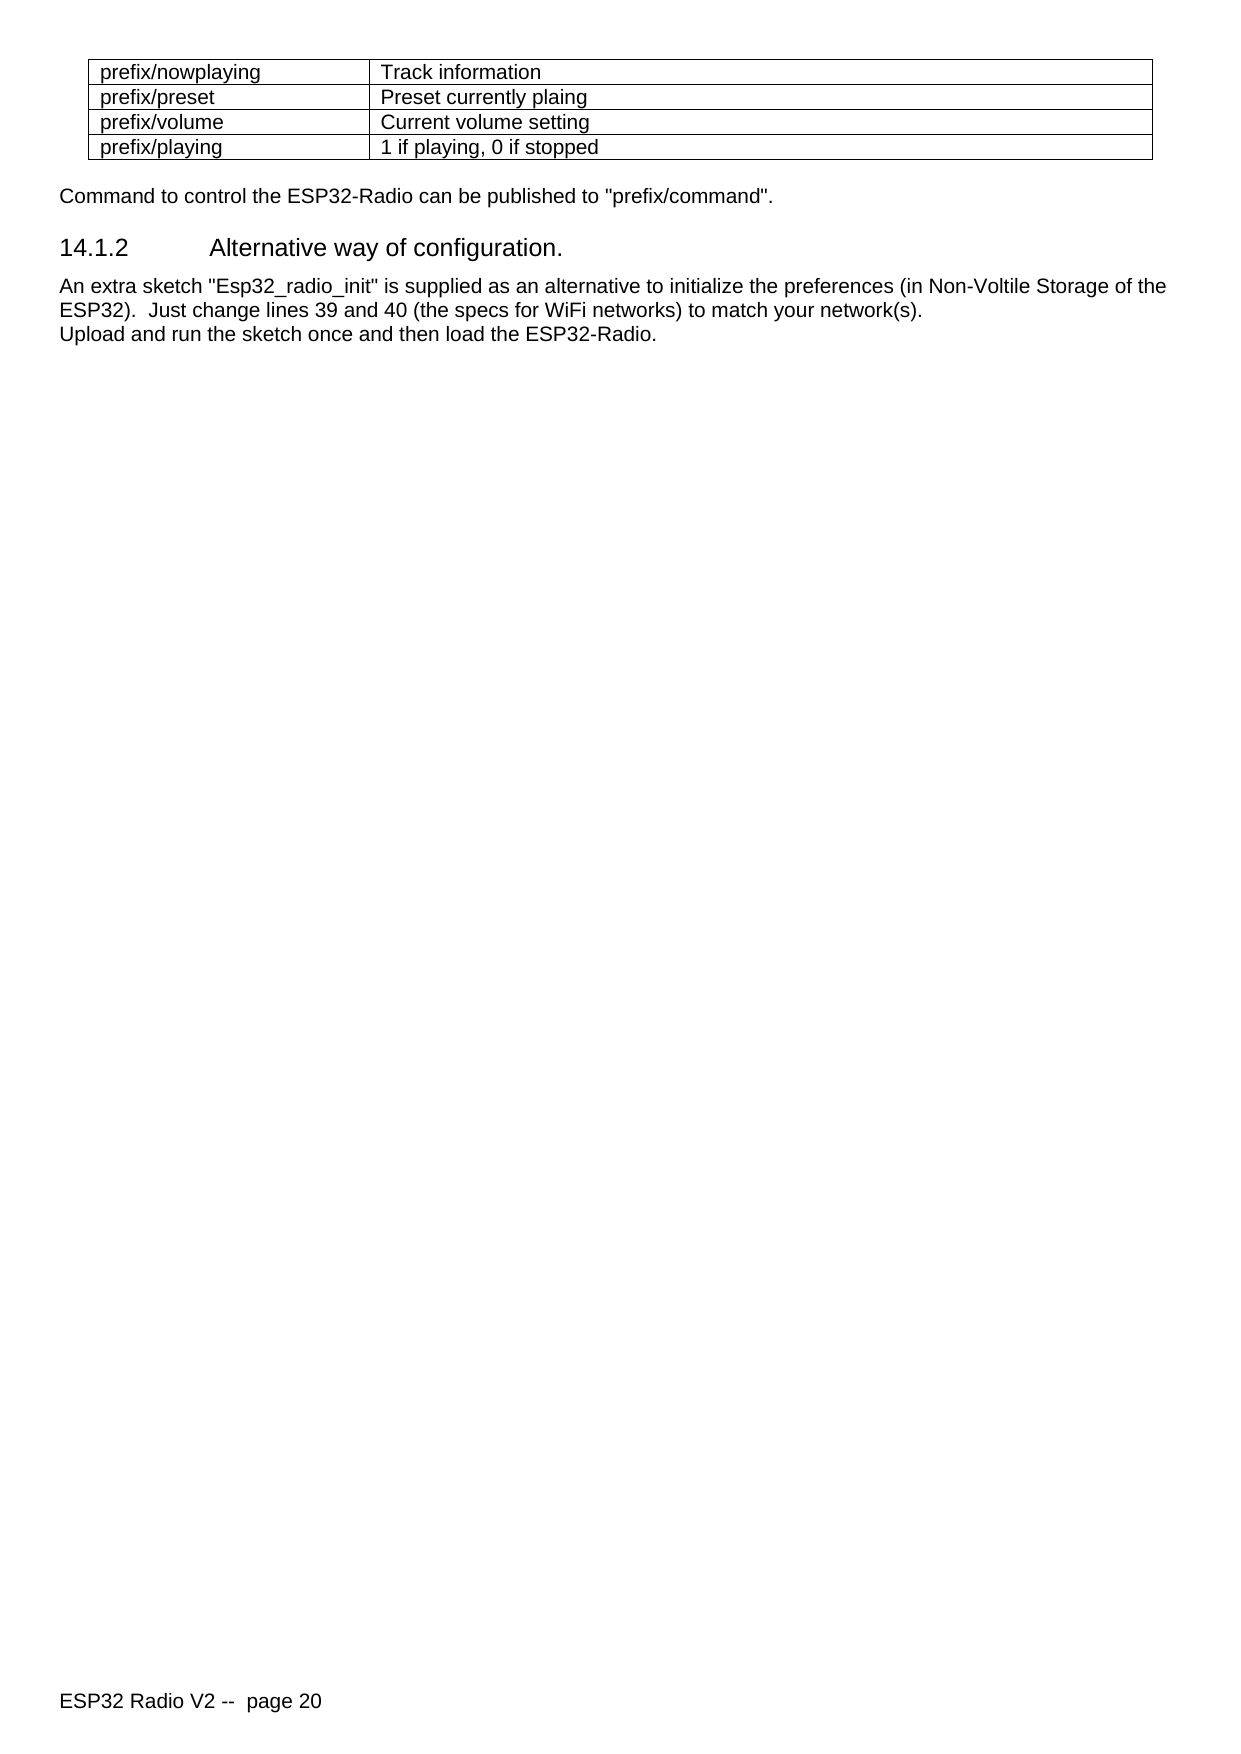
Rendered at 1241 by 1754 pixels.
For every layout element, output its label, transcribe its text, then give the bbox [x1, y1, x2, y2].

table_cell Preset currently plaing [370, 85, 1152, 109]
table_cell prefix/volume [89, 110, 369, 134]
subtitle Alternative way of configuration. [59, 233, 1181, 262]
table_cell Track information [370, 60, 1152, 84]
table_cell prefix/playing [89, 135, 369, 159]
text Upload and run the sketch once and then load the ESP32-Radio. [59, 322, 1181, 346]
text Command to control the ESP32-Radio can be published to "prefix/command". [59, 184, 1181, 208]
text An extra sketch "Esp32_radio_init" is supplied as an alternative to initialize the preferences (in Non-Voltile Storage of the ESP32). Just change lines 39 and 40 (the specs for WiFi networks) to match your network(s). [59, 274, 1181, 322]
table_cell prefix/preset [89, 85, 369, 109]
table_cell Current volume setting [370, 110, 1152, 134]
table_cell 1 if playing, 0 if stopped [370, 135, 1152, 159]
table_cell prefix/nowplaying [89, 60, 369, 84]
